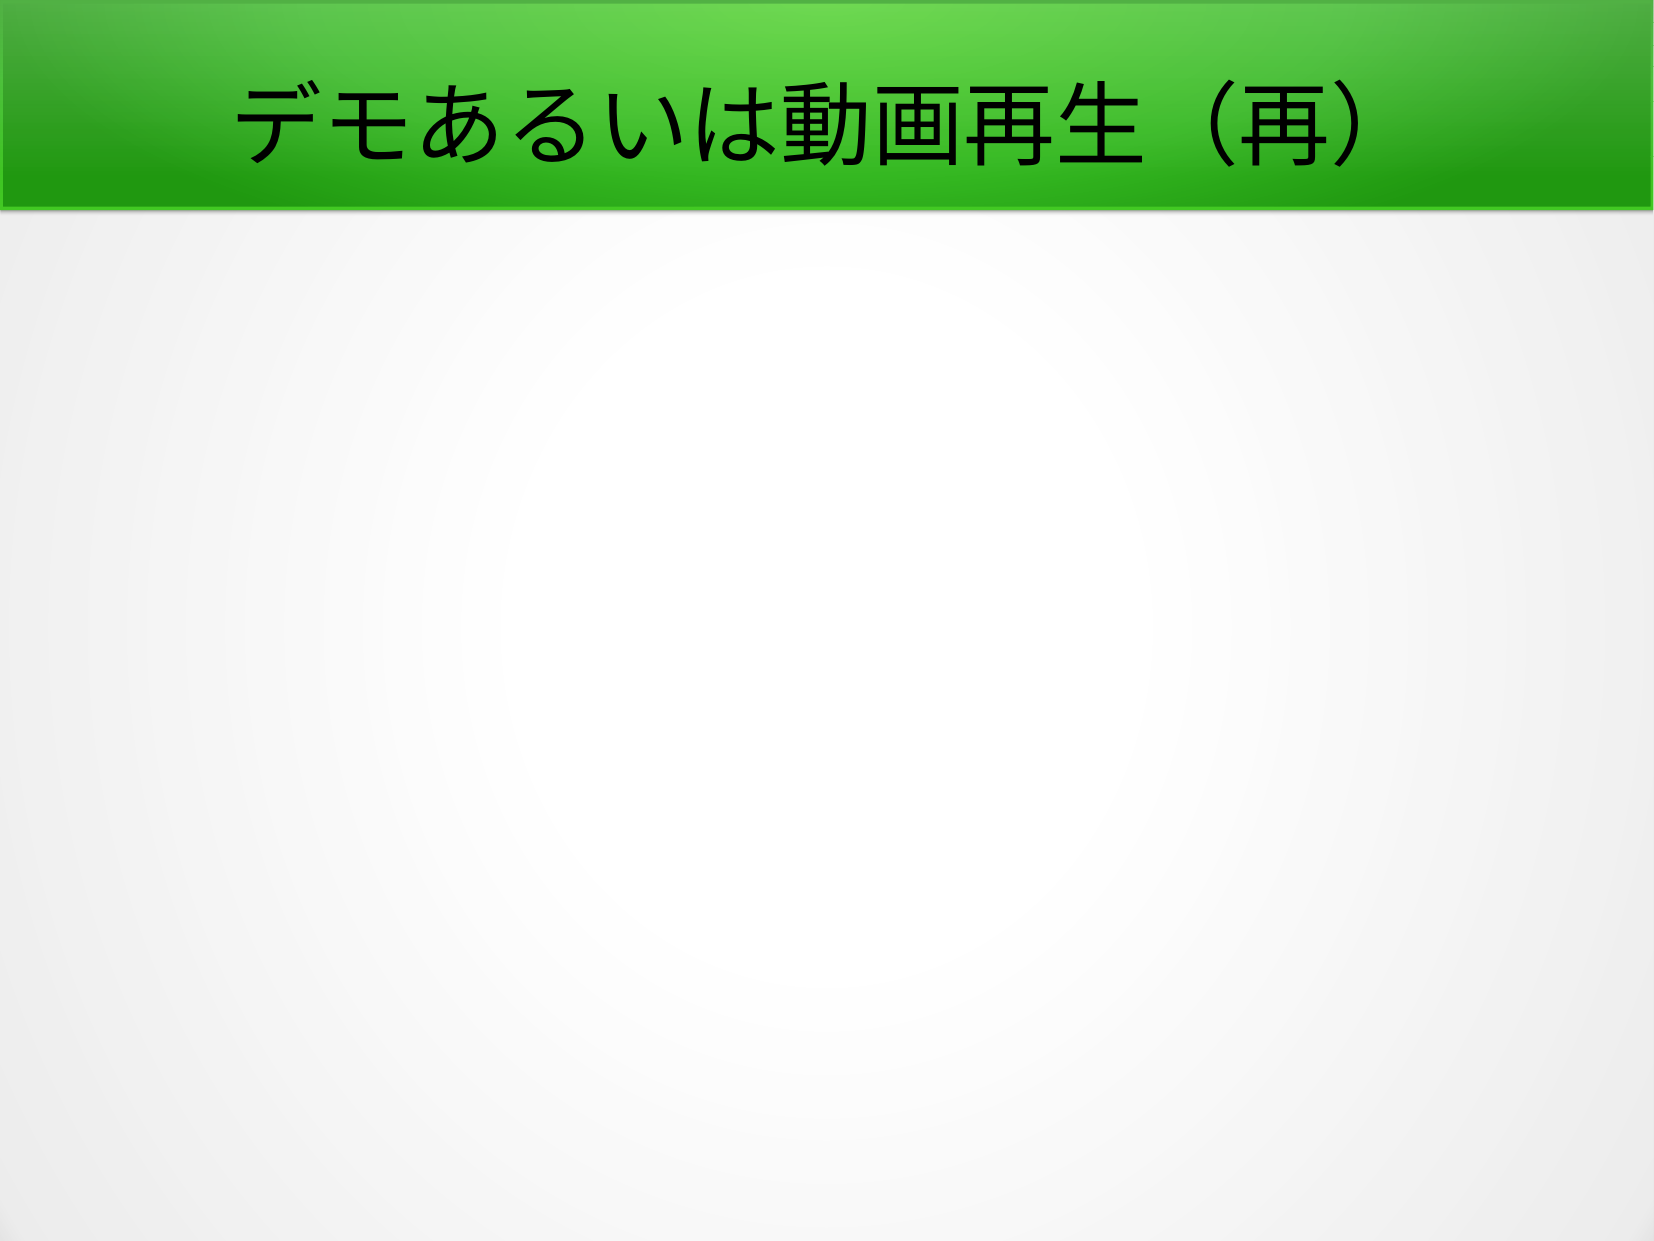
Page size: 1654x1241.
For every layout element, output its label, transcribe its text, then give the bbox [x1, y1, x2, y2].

title デモあるいは動画再生（再） [82, 47, 1571, 189]
